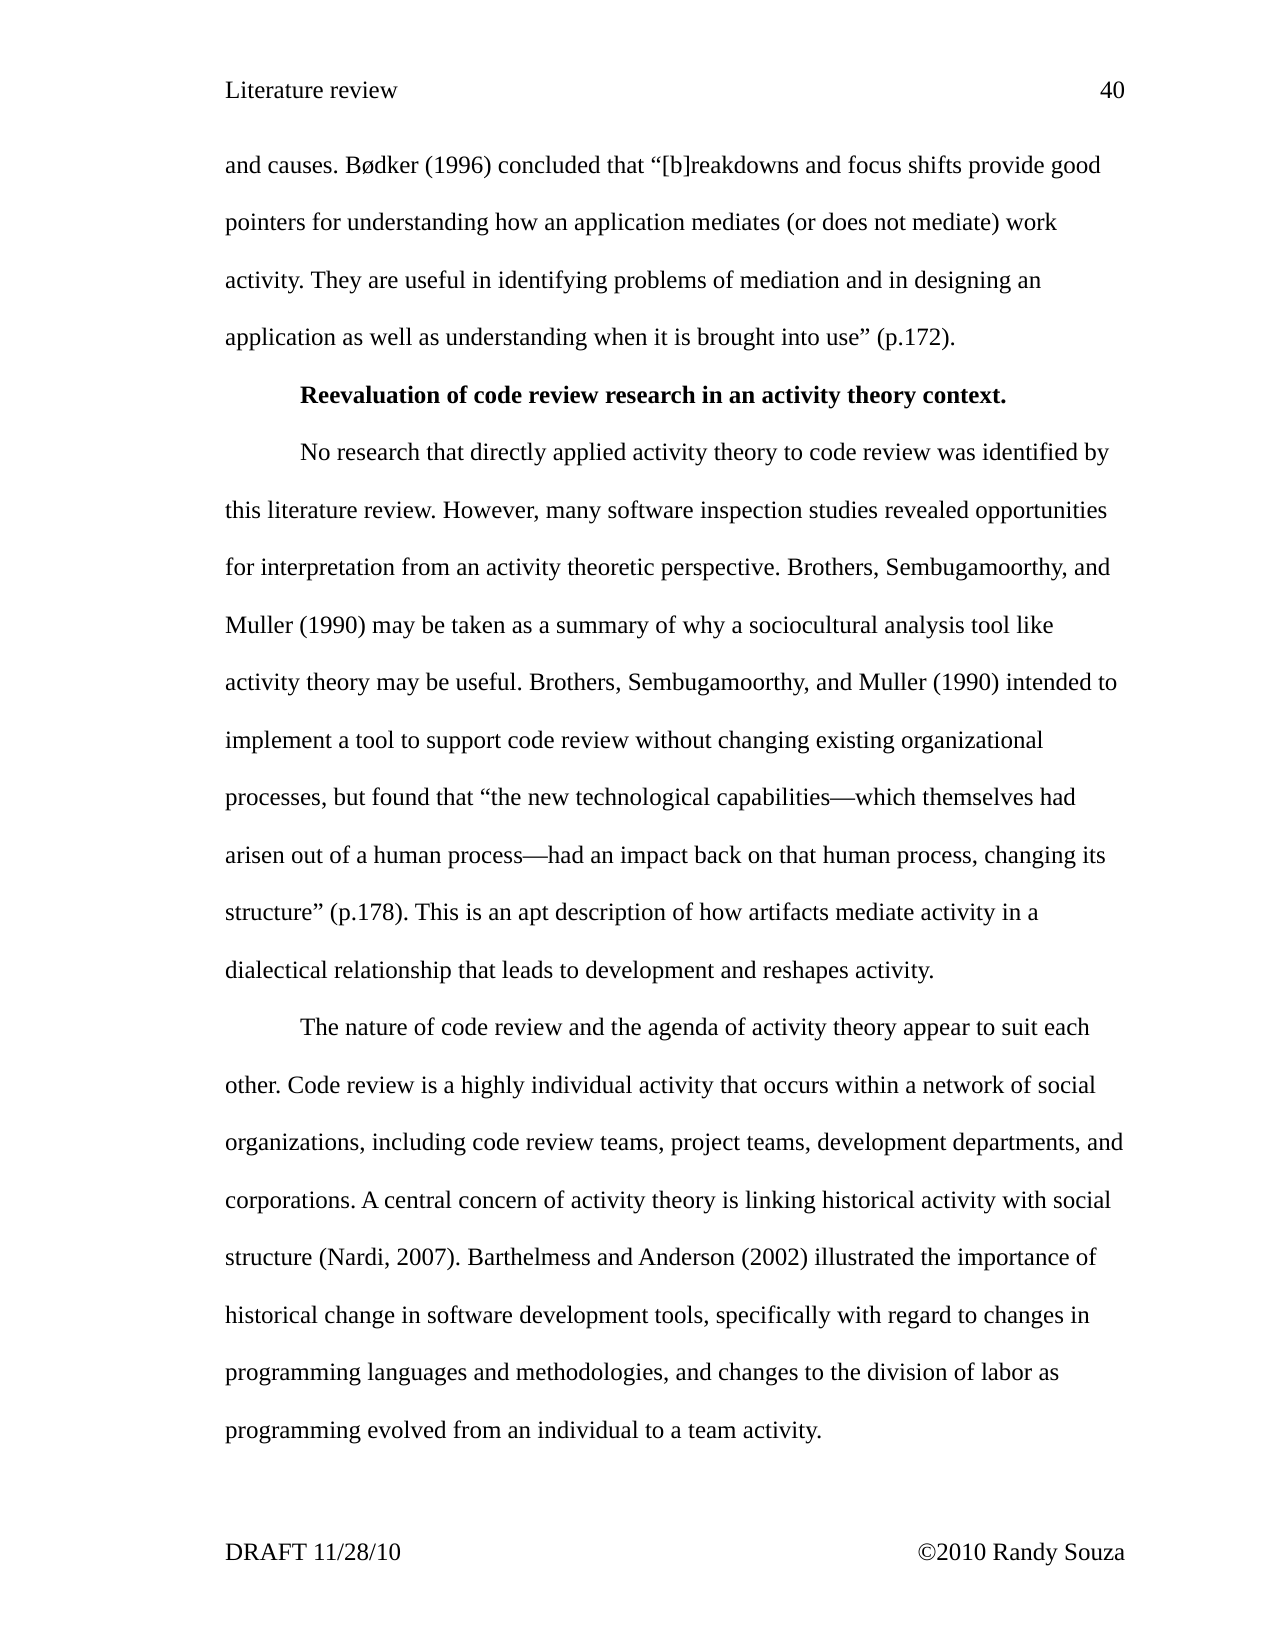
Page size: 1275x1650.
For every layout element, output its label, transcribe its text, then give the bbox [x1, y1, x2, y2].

text No research that directly applied activity theory to code review was identified by this literature review. However, many software inspection studies revealed opportunities for interpretation from an activity theoretic perspective. Brothers, Sembugamoorthy, and Muller (1990) may be taken as a summary of why a sociocultural analysis tool like activity theory may be useful. Brothers, Sembugamoorthy, and Muller (1990) intended to implement a tool to support code review without changing existing organizational processes, but found that “the new technological capabilities—which themselves had arisen out of a human process—had an impact back on that human process, changing its structure” (p.178). This is an apt description of how artifacts mediate activity in a dialectical relationship that leads to development and reshapes activity. [225, 437, 1125, 984]
text and causes. Bødker (1996) concluded that “[b]reakdowns and focus shifts provide good pointers for understanding how an application mediates (or does not mediate) work activity. They are useful in identifying problems of mediation and in designing an application as well as understanding when it is brought into use” (p.172). [225, 150, 1125, 351]
subtitle Reevaluation of code review research in an activity theory context. [300, 380, 1125, 409]
text The nature of code review and the agenda of activity theory appear to suit each other. Code review is a highly individual activity that occurs within a network of social organizations, including code review teams, project teams, development departments, and corporations. A central concern of activity theory is linking historical activity with social structure (Nardi, 2007). Barthelmess and Anderson (2002) illustrated the importance of historical change in software development tools, specifically with regard to changes in programming languages and methodologies, and changes to the division of labor as programming evolved from an individual to a team activity. [225, 1012, 1125, 1444]
